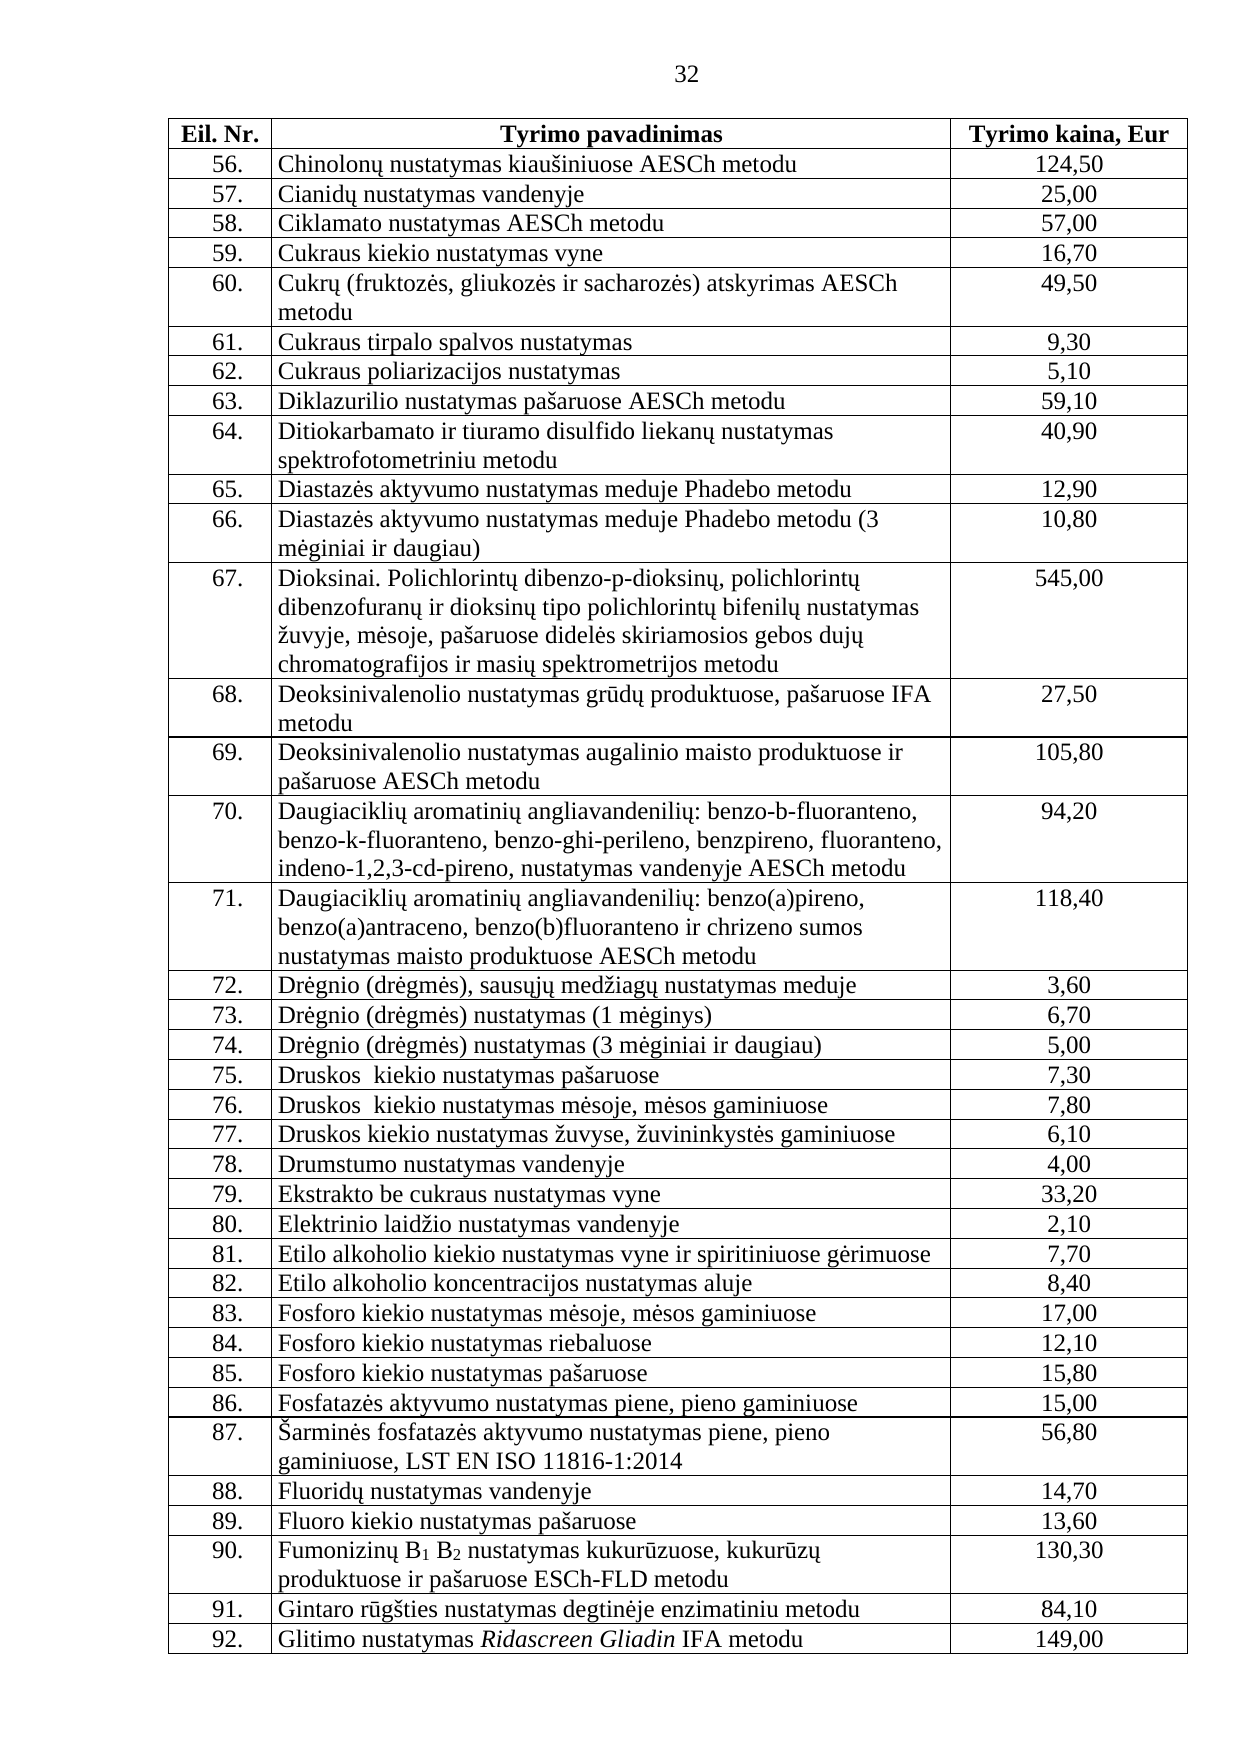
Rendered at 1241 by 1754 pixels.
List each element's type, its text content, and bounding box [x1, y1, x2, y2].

table_cell Druskos kiekio nustatymas mėsoje, mėsos gaminiuose [272, 1090, 950, 1118]
table_cell 57. [169, 179, 271, 207]
table_cell Druskos kiekio nustatymas žuvyse, žuvininkystės gaminiuose [272, 1120, 950, 1148]
table_cell 4,00 [951, 1149, 1187, 1178]
table_cell Diastazės aktyvumo nustatymas meduje Phadebo metodu (3 mėginiai ir daugiau) [272, 504, 950, 562]
table_cell 61. [169, 327, 271, 355]
table_cell 88. [169, 1476, 271, 1505]
table_cell Cianidų nustatymas vandenyje [272, 179, 950, 207]
table_cell 7,70 [951, 1239, 1187, 1267]
table_cell 78. [169, 1149, 271, 1178]
table_cell Gintaro rūgšties nustatymas degtinėje enzimatiniu metodu [272, 1594, 950, 1623]
table_cell Drėgnio (drėgmės) nustatymas (3 mėginiai ir daugiau) [272, 1030, 950, 1059]
table_cell Fluoro kiekio nustatymas pašaruose [272, 1506, 950, 1534]
table_cell Diastazės aktyvumo nustatymas meduje Phadebo metodu [272, 475, 950, 503]
table_header Tyrimo pavadinimas [272, 119, 950, 148]
table_cell 72. [169, 971, 271, 999]
table_cell 118,40 [951, 883, 1187, 969]
table_cell 77. [169, 1120, 271, 1148]
table_cell 49,50 [951, 268, 1187, 326]
table_cell 6,10 [951, 1120, 1187, 1148]
table_cell 65. [169, 475, 271, 503]
table_cell 25,00 [951, 179, 1187, 207]
table_cell Fosfatazės aktyvumo nustatymas piene, pieno gaminiuose [272, 1388, 950, 1416]
table_cell Druskos kiekio nustatymas pašaruose [272, 1060, 950, 1089]
table_cell 6,70 [951, 1000, 1187, 1029]
table_cell 91. [169, 1594, 271, 1623]
table_cell 58. [169, 209, 271, 237]
table_cell 15,00 [951, 1388, 1187, 1416]
table_cell Fluoridų nustatymas vandenyje [272, 1476, 950, 1505]
table_cell 89. [169, 1506, 271, 1534]
table_cell 15,80 [951, 1358, 1187, 1387]
table_cell 13,60 [951, 1506, 1187, 1534]
table_cell 86. [169, 1388, 271, 1416]
table_cell Ditiokarbamato ir tiuramo disulfido liekanų nustatymas spektrofotometriniu metodu [272, 416, 950, 473]
table_cell 17,00 [951, 1298, 1187, 1327]
table_cell 59,10 [951, 386, 1187, 415]
table_cell Fosforo kiekio nustatymas pašaruose [272, 1358, 950, 1387]
table_cell Cukraus kiekio nustatymas vyne [272, 238, 950, 267]
table_cell Ekstrakto be cukraus nustatymas vyne [272, 1179, 950, 1208]
table_cell 84,10 [951, 1594, 1187, 1623]
table_cell Dioksinai. Polichlorintų dibenzo-p-dioksinų, polichlorintų dibenzofuranų ir dioksinų tipo polichlorintų bifenilų nustatymas žuvyje, mėsoje, pašaruose didelės skiriamosios gebos dujų chromatografijos ir masių spektrometrijos metodu [272, 563, 950, 678]
table_cell 57,00 [951, 209, 1187, 237]
table_cell 12,90 [951, 475, 1187, 503]
table_cell 8,40 [951, 1269, 1187, 1297]
table_cell 80. [169, 1209, 271, 1238]
table_cell 64. [169, 416, 271, 473]
table_cell Drumstumo nustatymas vandenyje [272, 1149, 950, 1178]
table_cell 83. [169, 1298, 271, 1327]
table_header Eil. Nr. [169, 119, 271, 148]
table_cell 5,00 [951, 1030, 1187, 1059]
table_cell Deoksinivalenolio nustatymas augalinio maisto produktuose ir pašaruose AESCh metodu [272, 738, 950, 795]
table_cell 60. [169, 268, 271, 326]
table_cell 87. [169, 1418, 271, 1475]
table_cell 149,00 [951, 1624, 1187, 1653]
table_cell 90. [169, 1536, 271, 1593]
table_cell 56,80 [951, 1418, 1187, 1475]
table_cell 84. [169, 1328, 271, 1357]
table_cell 59. [169, 238, 271, 267]
table_cell 73. [169, 1000, 271, 1029]
table_cell Fosforo kiekio nustatymas riebaluose [272, 1328, 950, 1357]
table_cell 33,20 [951, 1179, 1187, 1208]
table_cell 56. [169, 149, 271, 178]
table_cell 7,80 [951, 1090, 1187, 1118]
table_cell 70. [169, 796, 271, 882]
table_cell 79. [169, 1179, 271, 1208]
table_cell Daugiaciklių aromatinių angliavandenilių: benzo(a)pireno, benzo(a)antraceno, benzo(b)fluoranteno ir chrizeno sumos nustatymas maisto produktuose AESCh metodu [272, 883, 950, 969]
table_cell 14,70 [951, 1476, 1187, 1505]
table_cell Diklazurilio nustatymas pašaruose AESCh metodu [272, 386, 950, 415]
table_cell Fosforo kiekio nustatymas mėsoje, mėsos gaminiuose [272, 1298, 950, 1327]
table_cell Deoksinivalenolio nustatymas grūdų produktuose, pašaruose IFA metodu [272, 679, 950, 736]
table_cell 94,20 [951, 796, 1187, 882]
table_cell 7,30 [951, 1060, 1187, 1089]
table_cell 71. [169, 883, 271, 969]
table_cell Elektrinio laidžio nustatymas vandenyje [272, 1209, 950, 1238]
table_cell 9,30 [951, 327, 1187, 355]
table_cell 10,80 [951, 504, 1187, 562]
table_cell Glitimo nustatymas Ridascreen Gliadin IFA metodu [272, 1624, 950, 1653]
table_cell 545,00 [951, 563, 1187, 678]
table_cell 75. [169, 1060, 271, 1089]
table_cell 82. [169, 1269, 271, 1297]
table_cell 5,10 [951, 356, 1187, 385]
table_cell 81. [169, 1239, 271, 1267]
table_cell Etilo alkoholio koncentracijos nustatymas aluje [272, 1269, 950, 1297]
table_cell Šarminės fosfatazės aktyvumo nustatymas piene, pieno gaminiuose, LST EN ISO 11816-1:2014 [272, 1418, 950, 1475]
table_cell 74. [169, 1030, 271, 1059]
table_cell 130,30 [951, 1536, 1187, 1593]
table_cell 67. [169, 563, 271, 678]
table_cell Cukrų (fruktozės, gliukozės ir sacharozės) atskyrimas AESCh metodu [272, 268, 950, 326]
table_cell 85. [169, 1358, 271, 1387]
table_cell Chinolonų nustatymas kiaušiniuose AESCh metodu [272, 149, 950, 178]
table_cell 3,60 [951, 971, 1187, 999]
table_cell Drėgnio (drėgmės), sausųjų medžiagų nustatymas meduje [272, 971, 950, 999]
table_cell 16,70 [951, 238, 1187, 267]
table_cell Fumonizinų B1 B2 nustatymas kukurūzuose, kukurūzų produktuose ir pašaruose ESCh-FLD metodu [272, 1536, 950, 1593]
table_cell 76. [169, 1090, 271, 1118]
table_cell Cukraus tirpalo spalvos nustatymas [272, 327, 950, 355]
table_cell Cukraus poliarizacijos nustatymas [272, 356, 950, 385]
table_cell Ciklamato nustatymas AESCh metodu [272, 209, 950, 237]
table_cell 66. [169, 504, 271, 562]
table_cell 68. [169, 679, 271, 736]
table_header Tyrimo kaina, Eur [951, 119, 1187, 148]
table_cell Etilo alkoholio kiekio nustatymas vyne ir spiritiniuose gėrimuose [272, 1239, 950, 1267]
table_cell 2,10 [951, 1209, 1187, 1238]
table_cell 62. [169, 356, 271, 385]
table_cell 124,50 [951, 149, 1187, 178]
table_cell 69. [169, 738, 271, 795]
table_cell 12,10 [951, 1328, 1187, 1357]
table_cell 92. [169, 1624, 271, 1653]
table_cell 27,50 [951, 679, 1187, 736]
table_cell 63. [169, 386, 271, 415]
table_cell Daugiaciklių aromatinių angliavandenilių: benzo-b-fluoranteno, benzo-k-fluoranteno, benzo-ghi-perileno, benzpireno, fluoranteno, indeno-1,2,3-cd-pireno, nustatymas vandenyje AESCh metodu [272, 796, 950, 882]
table_cell 40,90 [951, 416, 1187, 473]
table_cell Drėgnio (drėgmės) nustatymas (1 mėginys) [272, 1000, 950, 1029]
table_cell 105,80 [951, 738, 1187, 795]
